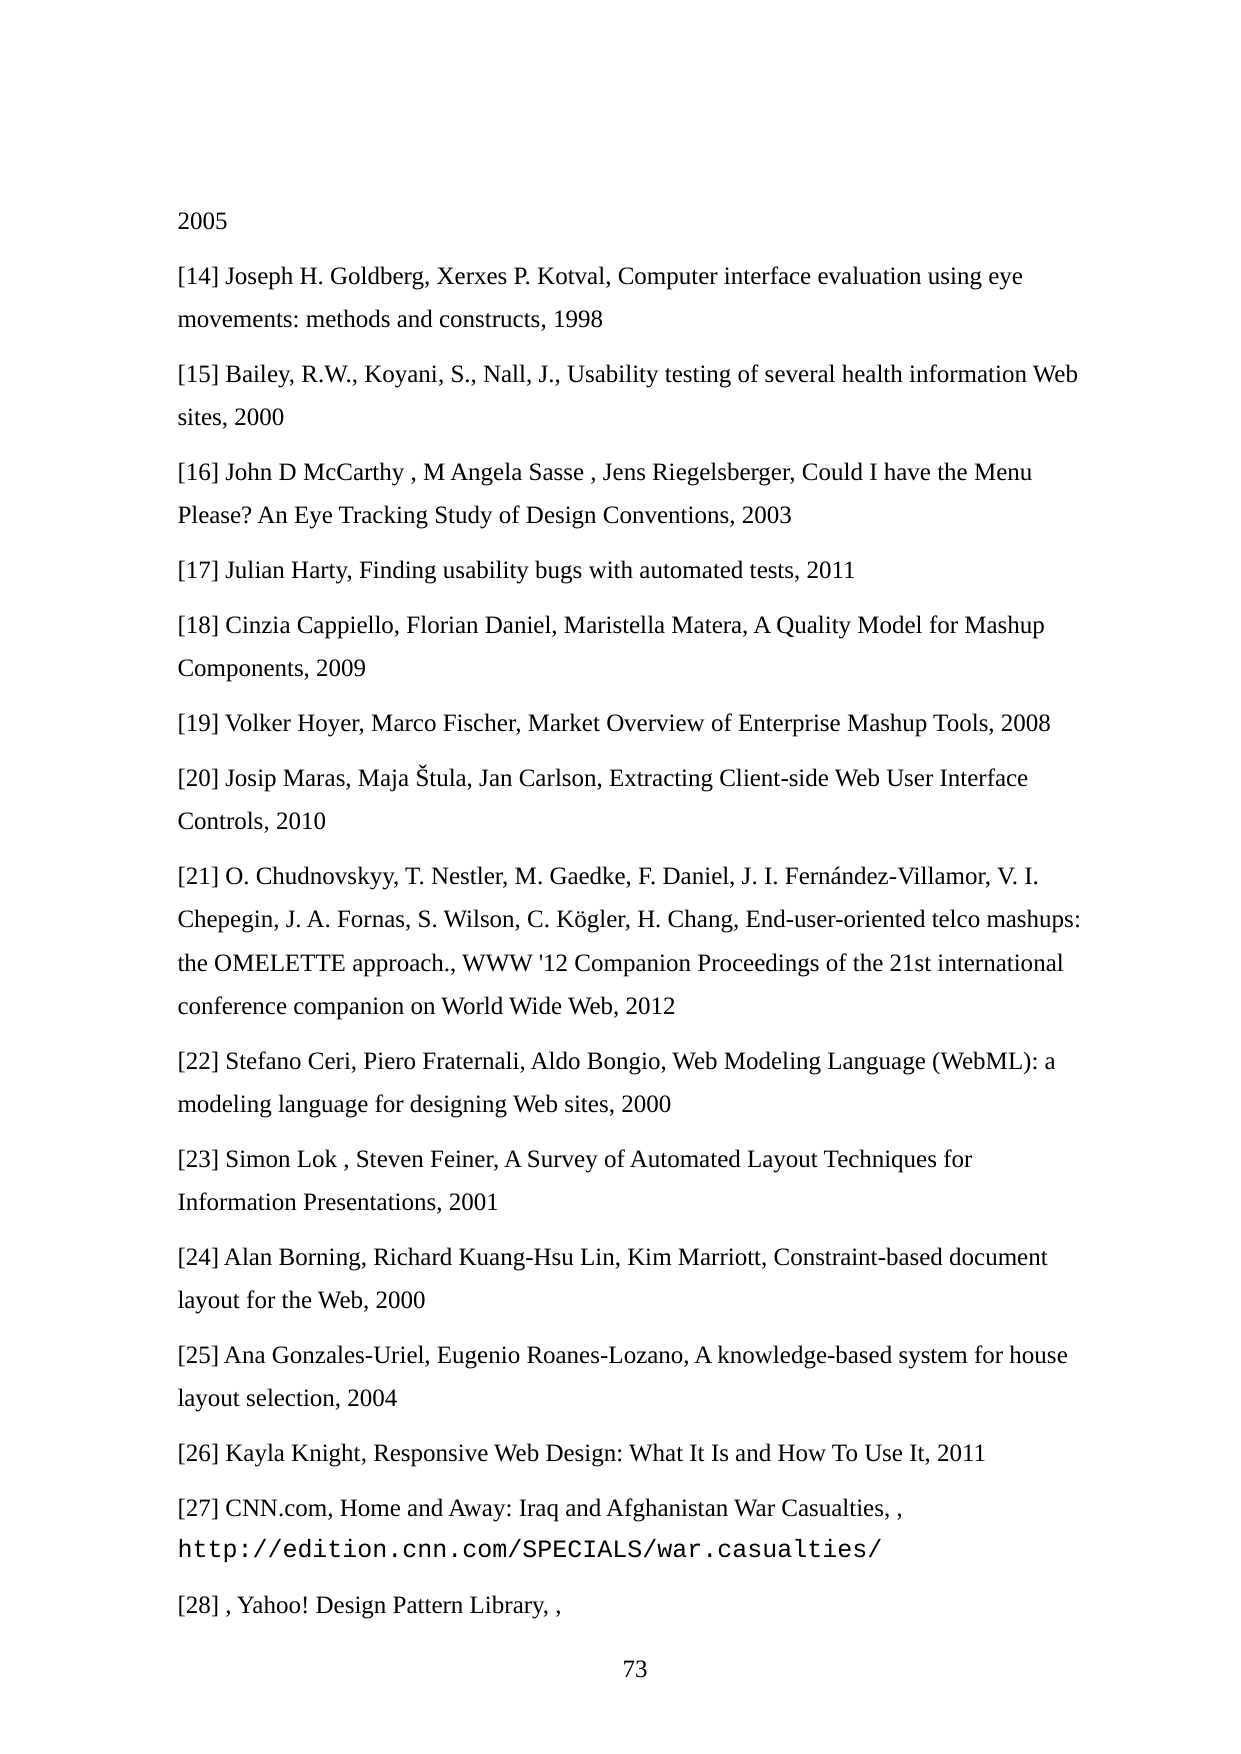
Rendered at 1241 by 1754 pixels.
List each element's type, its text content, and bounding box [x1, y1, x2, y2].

text [26] Kayla Knight, Responsive Web Design: What It Is and How To Use It, 2011 [177, 1438, 1093, 1467]
text [27] CNN.com, Home and Away: Iraq and Afghanistan War Casualties, , http://edition.cnn.com/SPECIALS/war.casualties/ [177, 1493, 1093, 1564]
text [22] Stefano Ceri, Piero Fraternali, Aldo Bongio, Web Modeling Language (WebML): a modeling language for designing Web sites, 2000 [177, 1046, 1093, 1118]
text [20] Josip Maras, Maja Štula, Jan Carlson, Extracting Client-side Web User Interface Controls, 2010 [177, 763, 1093, 835]
text [23] Simon Lok , Steven Feiner, A Survey of Automated Layout Techniques for Information Presentations, 2001 [177, 1144, 1093, 1216]
text [19] Volker Hoyer, Marco Fischer, Market Overview of Enterprise Mashup Tools, 2008 [177, 708, 1093, 737]
text [28] , Yahoo! Design Pattern Library, , [177, 1591, 1093, 1619]
text 2005 [177, 206, 1093, 234]
text [14] Joseph H. Goldberg, Xerxes P. Kotval, Computer interface evaluation using eye movements: methods and constructs, 1998 [177, 261, 1093, 333]
text [16] John D McCarthy , M Angela Sasse , Jens Riegelsberger, Could I have the Menu Please? An Eye Tracking Study of Design Conventions, 2003 [177, 457, 1093, 529]
text [24] Alan Borning, Richard Kuang-Hsu Lin, Kim Marriott, Constraint-based document layout for the Web, 2000 [177, 1242, 1093, 1314]
text [18] Cinzia Cappiello, Florian Daniel, Maristella Matera, A Quality Model for Mashup Components, 2009 [177, 610, 1093, 682]
text [17] Julian Harty, Finding usability bugs with automated tests, 2011 [177, 555, 1093, 584]
text [21] O. Chudnovskyy, T. Nestler, M. Gaedke, F. Daniel, J. I. Fernández-Villamor, V. I. Chepegin, J. A. Fornas, S. Wilson, C. Kögler, H. Chang, End-user-oriented telco mashups: the OMELETTE approach., WWW '12 Companion Proceedings of the 21st international conference companion on World Wide Web, 2012 [177, 861, 1093, 1019]
text [15] Bailey, R.W., Koyani, S., Nall, J., Usability testing of several health information Web sites, 2000 [177, 359, 1093, 431]
text [25] Ana Gonzales-Uriel, Eugenio Roanes-Lozano, A knowledge-based system for house layout selection, 2004 [177, 1340, 1093, 1412]
